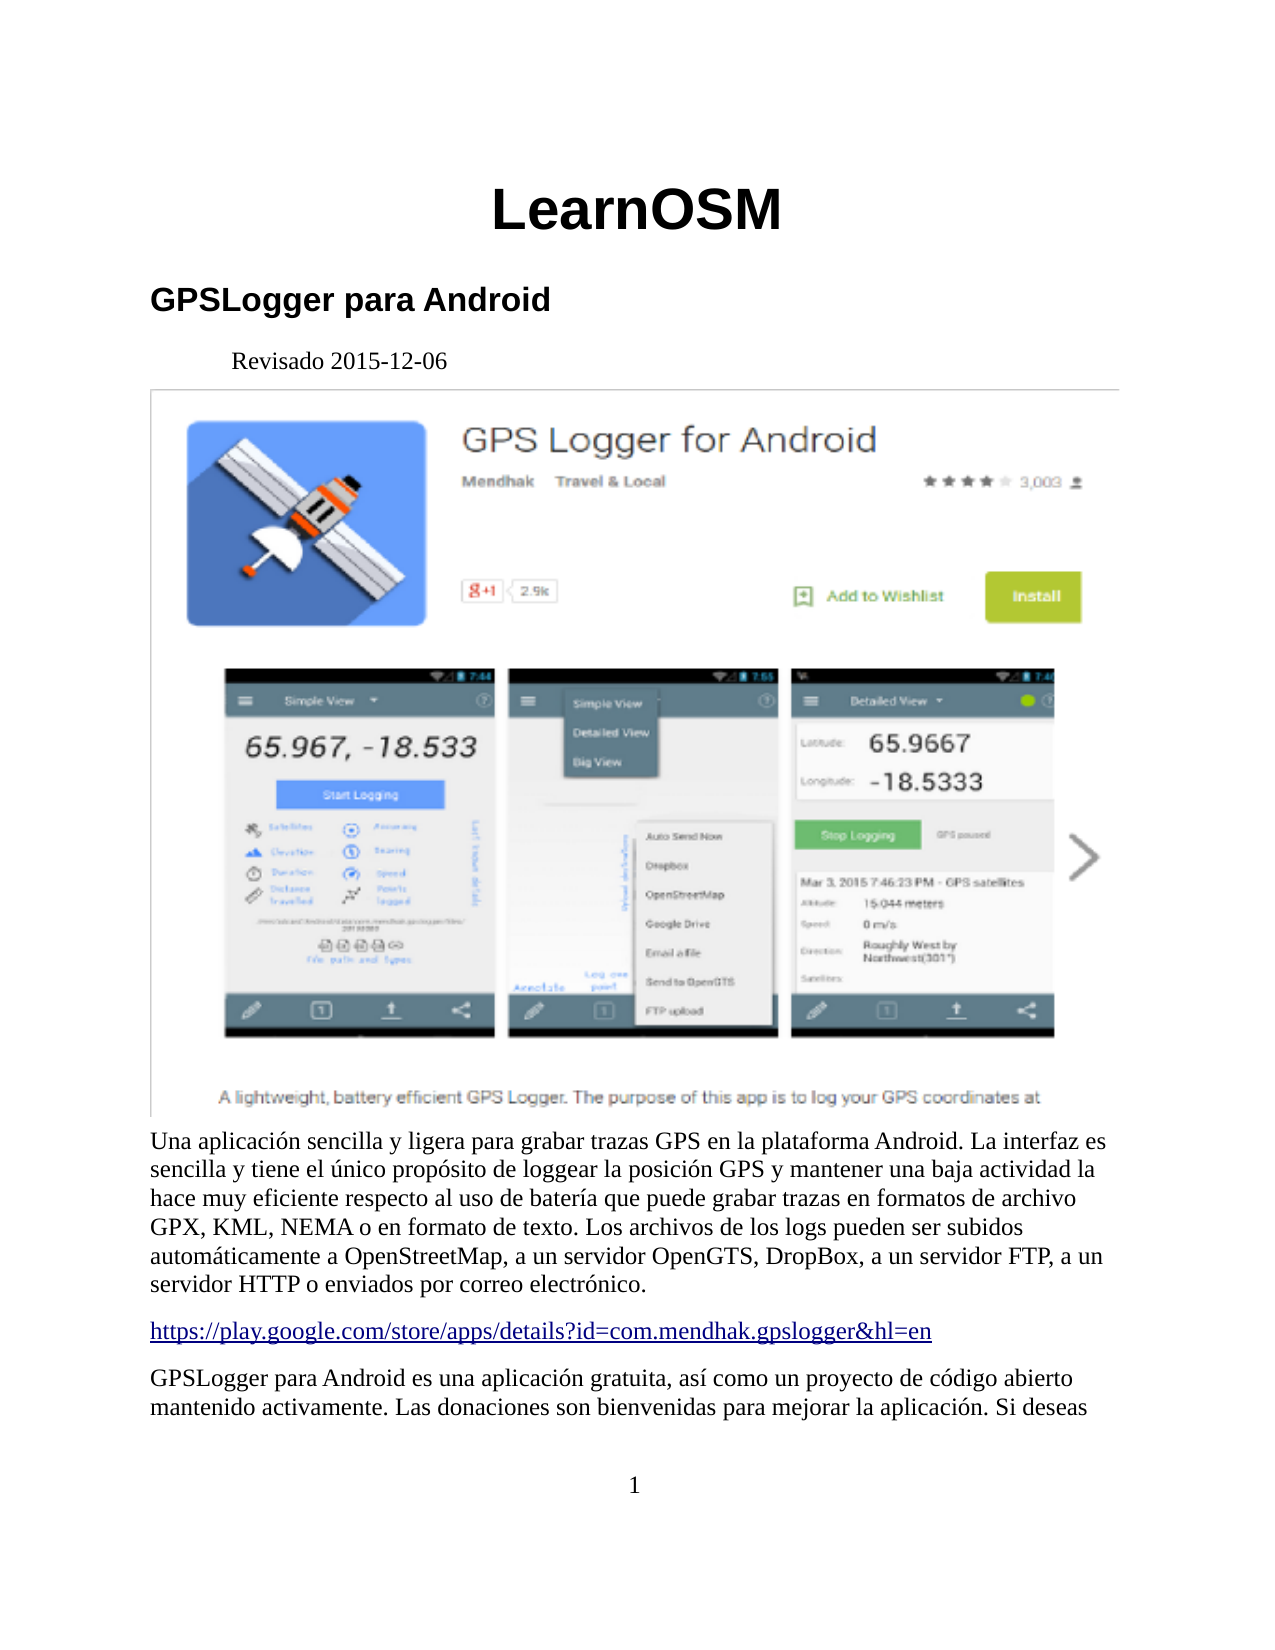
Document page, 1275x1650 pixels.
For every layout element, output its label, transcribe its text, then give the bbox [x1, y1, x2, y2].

text Una aplicación sencilla y ligera para grabar trazas GPS en la plataforma Android. La interfaz es sencilla y tiene el único propósito de loggear la posición GPS y mantener una baja actividad la hace muy eficiente respecto al uso de batería que puede grabar trazas en formatos de archivo GPX, KML, NEMA o en formato de texto. Los archivos de los logs pueden ser subidos automáticamente a OpenStreetMap, a un servidor OpenGTS, DropBox, a un servidor FTP, a un servidor HTTP o enviados por correo electrónico. [150, 1126, 1125, 1298]
text Revisado 2015-12-06 [225, 346, 1125, 374]
subtitle GPSLogger para Android [150, 279, 1125, 318]
title LearnOSM [150, 175, 1125, 242]
picture [150, 389, 1120, 1117]
text https://play.google.com/store/apps/details?id=com.mendhak.gpslogger&hl=en [150, 1316, 1125, 1345]
text GPSLogger para Android es una aplicación gratuita, así como un proyecto de código abierto mantenido activamente. Las donaciones son bienvenidas para mejorar la aplicación. Si deseas [150, 1363, 1125, 1420]
